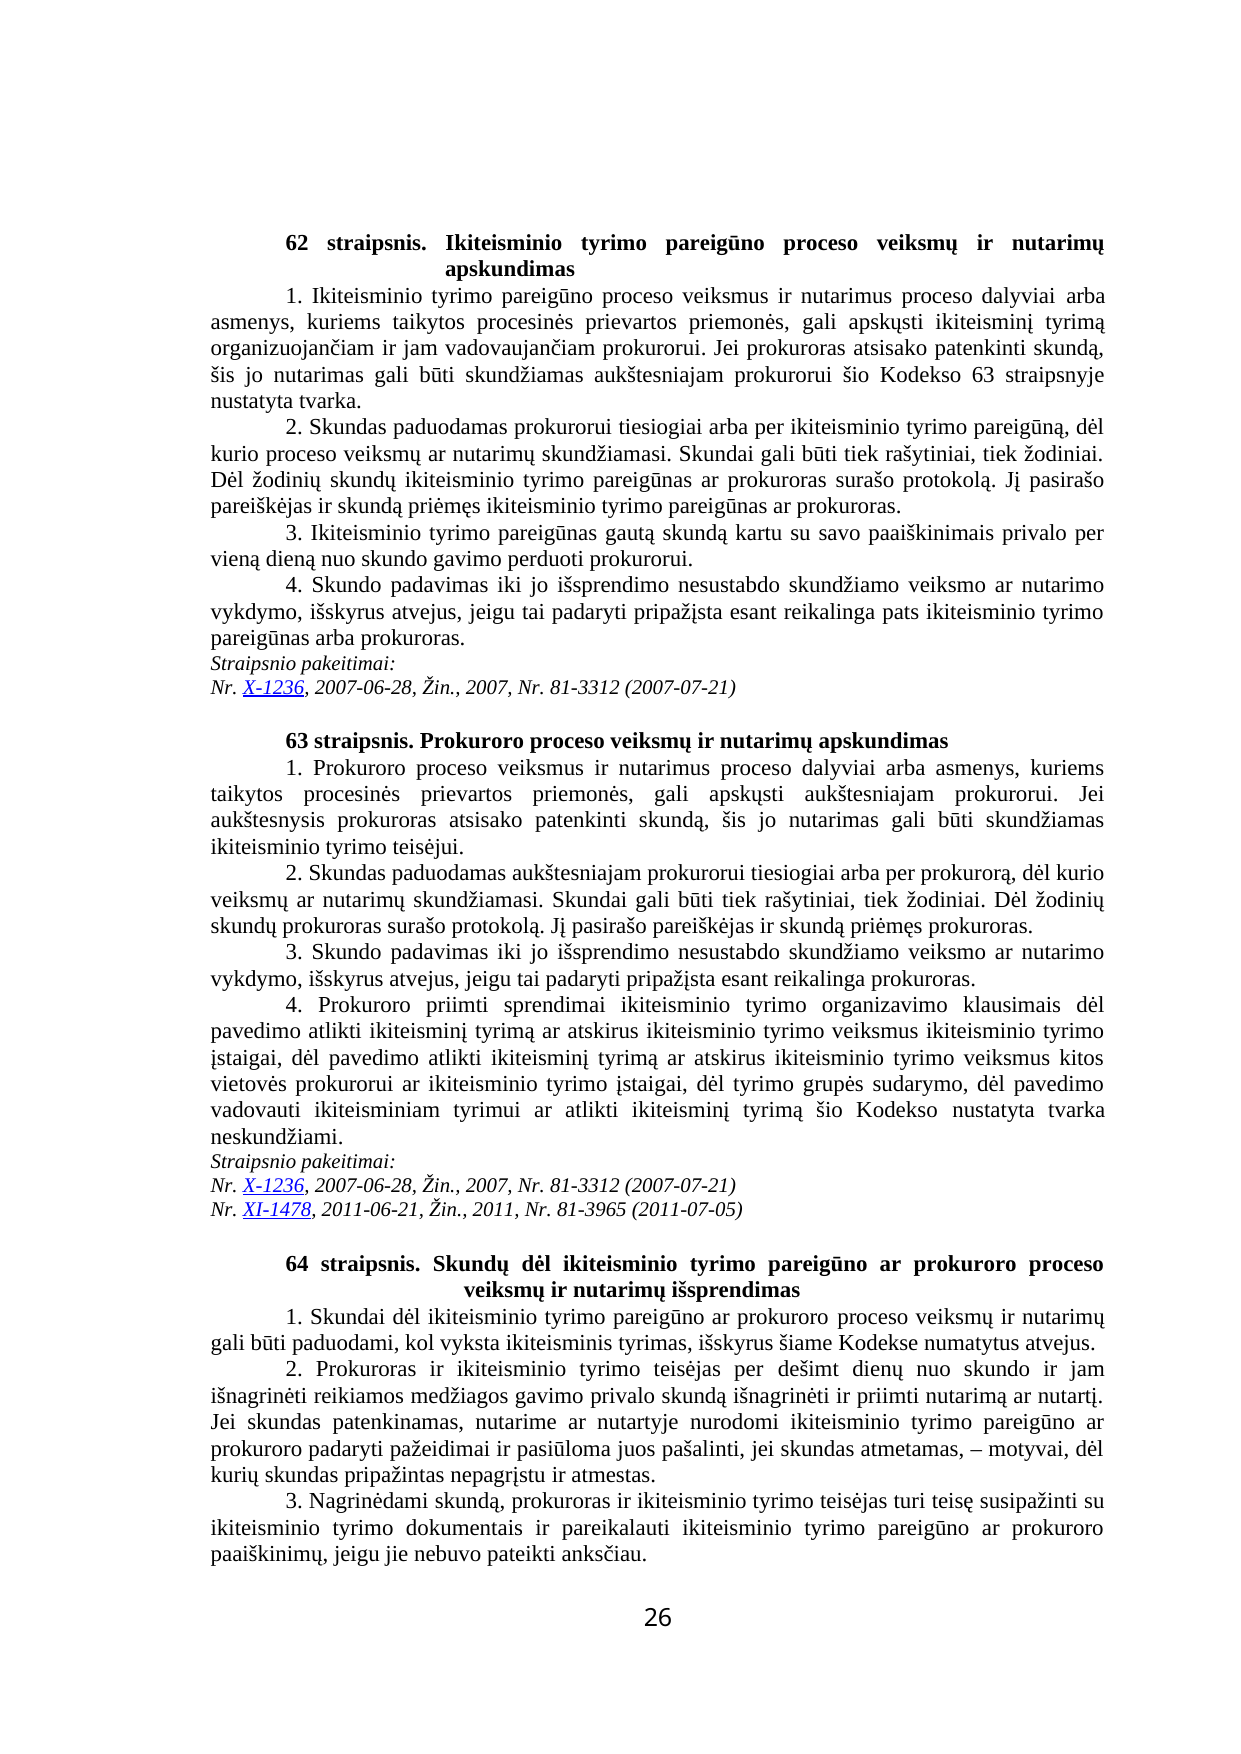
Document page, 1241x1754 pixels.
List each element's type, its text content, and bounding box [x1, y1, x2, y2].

text 4. Prokuroro priimti sprendimai ikiteisminio tyrimo organizavimo klausimais dėl pavedimo atlikti ikiteisminį tyrimą ar atskirus ikiteisminio tyrimo veiksmus ikiteisminio tyrimo įstaigai, dėl pavedimo atlikti ikiteisminį tyrimą ar atskirus ikiteisminio tyrimo veiksmus kitos vietovės prokurorui ar ikiteisminio tyrimo įstaigai, dėl tyrimo grupės sudarymo, dėl pavedimo vadovauti ikiteisminiam tyrimui ar atlikti ikiteisminį tyrimą šio Kodekso nustatyta tvarka neskundžiami. [210, 991, 1105, 1149]
text Straipsnio pakeitimai: [210, 1149, 1105, 1173]
text Nr. X-1236, 2007-06-28, Žin., 2007, Nr. 81-3312 (2007-07-21) [210, 1173, 1105, 1197]
text 64 straipsnis. Skundų dėl ikiteisminio tyrimo pareigūno ar prokuroro proceso veiksmų ir nutarimų išsprendimas [285, 1250, 1105, 1303]
text Nr. XI-1478, 2011-06-21, Žin., 2011, Nr. 81-3965 (2011-07-05) [210, 1197, 1105, 1221]
text 2. Skundas paduodamas aukštesniajam prokurorui tiesiogiai arba per prokurorą, dėl kurio veiksmų ar nutarimų skundžiamasi. Skundai gali būti tiek rašytiniai, tiek žodiniai. Dėl žodinių skundų prokuroras surašo protokolą. Jį pasirašo pareiškėjas ir skundą priėmęs prokuroras. [210, 859, 1105, 938]
text 63 straipsnis. Prokuroro proceso veiksmų ir nutarimų apskundimas [210, 727, 1105, 754]
text 1. Skundai dėl ikiteisminio tyrimo pareigūno ar prokuroro proceso veiksmų ir nutarimų gali būti paduodami, kol vyksta ikiteisminis tyrimas, išskyrus šiame Kodekse numatytus atvejus. [210, 1303, 1105, 1356]
text 4. Skundo padavimas iki jo išsprendimo nesustabdo skundžiamo veiksmo ar nutarimo vykdymo, išskyrus atvejus, jeigu tai padaryti pripažįsta esant reikalinga pats ikiteisminio tyrimo pareigūnas arba prokuroras. [210, 572, 1105, 651]
text Straipsnio pakeitimai: [210, 651, 1105, 675]
text 1. Ikiteisminio tyrimo pareigūno proceso veiksmus ir nutarimus proceso dalyviai arba asmenys, kuriems taikytos procesinės prievartos priemonės, gali apskųsti ikiteisminį tyrimą organizuojančiam ir jam vadovaujančiam prokurorui. Jei prokuroras atsisako patenkinti skundą, šis jo nutarimas gali būti skundžiamas aukštesniajam prokurorui šio Kodekso 63 straipsnyje nustatyta tvarka. [210, 282, 1105, 413]
text 3. Ikiteisminio tyrimo pareigūnas gautą skundą kartu su savo paaiškinimais privalo per vieną dieną nuo skundo gavimo perduoti prokurorui. [210, 519, 1105, 572]
text Nr. X-1236, 2007-06-28, Žin., 2007, Nr. 81-3312 (2007-07-21) [210, 675, 1105, 699]
text 1. Prokuroro proceso veiksmus ir nutarimus proceso dalyviai arba asmenys, kuriems taikytos procesinės prievartos priemonės, gali apskųsti aukštesniajam prokurorui. Jei aukštesnysis prokuroras atsisako patenkinti skundą, šis jo nutarimas gali būti skundžiamas ikiteisminio tyrimo teisėjui. [210, 754, 1105, 859]
text 62 straipsnis. Ikiteisminio tyrimo pareigūno proceso veiksmų ir nutarimų apskundimas [285, 229, 1105, 282]
text 3. Skundo padavimas iki jo išsprendimo nesustabdo skundžiamo veiksmo ar nutarimo vykdymo, išskyrus atvejus, jeigu tai padaryti pripažįsta esant reikalinga prokuroras. [210, 938, 1105, 991]
text 3. Nagrinėdami skundą, prokuroras ir ikiteisminio tyrimo teisėjas turi teisę susipažinti su ikiteisminio tyrimo dokumentais ir pareikalauti ikiteisminio tyrimo pareigūno ar prokuroro paaiškinimų, jeigu jie nebuvo pateikti anksčiau. [210, 1487, 1105, 1566]
text 2. Prokuroras ir ikiteisminio tyrimo teisėjas per dešimt dienų nuo skundo ir jam išnagrinėti reikiamos medžiagos gavimo privalo skundą išnagrinėti ir priimti nutarimą ar nutartį. Jei skundas patenkinamas, nutarime ar nutartyje nurodomi ikiteisminio tyrimo pareigūno ar prokuroro padaryti pažeidimai ir pasiūloma juos pašalinti, jei skundas atmetamas, – motyvai, dėl kurių skundas pripažintas nepagrįstu ir atmestas. [210, 1356, 1105, 1487]
text 2. Skundas paduodamas prokurorui tiesiogiai arba per ikiteisminio tyrimo pareigūną, dėl kurio proceso veiksmų ar nutarimų skundžiamasi. Skundai gali būti tiek rašytiniai, tiek žodiniai. Dėl žodinių skundų ikiteisminio tyrimo pareigūnas ar prokuroras surašo protokolą. Jį pasirašo pareiškėjas ir skundą priėmęs ikiteisminio tyrimo pareigūnas ar prokuroras. [210, 413, 1105, 519]
